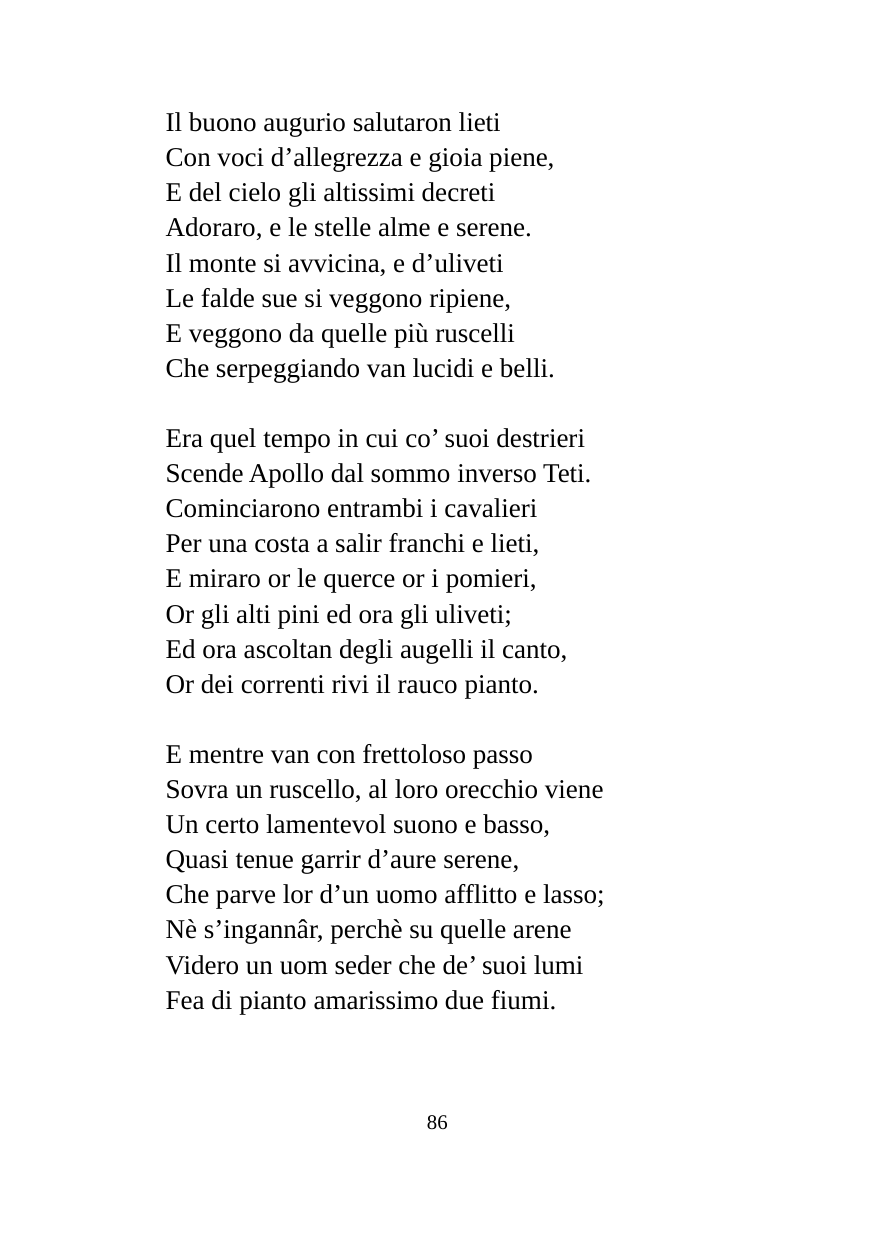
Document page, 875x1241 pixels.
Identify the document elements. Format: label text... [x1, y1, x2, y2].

text Che serpeggiando van lucidi e belli. [165, 352, 768, 383]
text Cominciarono entrambi i cavalieri [165, 492, 768, 523]
text Scende Apollo dal sommo inverso Teti. [165, 457, 768, 488]
text Or dei correnti rivi il rauco pianto. [165, 668, 768, 699]
text Che parve lor d’un uomo afflitto e lasso; [165, 878, 768, 910]
text E mentre van con frettoloso passo [165, 738, 768, 769]
text Un certo lamentevol suono e basso, [165, 808, 768, 839]
text Ed ora ascoltan degli augelli il canto, [165, 633, 768, 664]
text Per una costa a salir franchi e lieti, [165, 527, 768, 559]
text Con voci d’allegrezza e gioia piene, [165, 141, 768, 172]
text Adoraro, e le stelle alme e serene. [165, 212, 768, 243]
text Il buono augurio salutaron lieti [165, 106, 768, 137]
text Sovra un ruscello, al loro orecchio viene [165, 773, 768, 804]
text Quasi tenue garrir d’aure serene, [165, 843, 768, 874]
text E veggono da quelle più ruscelli [165, 317, 768, 348]
text Le falde sue si veggono ripiene, [165, 282, 768, 313]
text Fea di pianto amarissimo due fiumi. [165, 984, 768, 1015]
text Nè s’ingannâr, perchè su quelle arene [165, 914, 768, 945]
text E del cielo gli altissimi decreti [165, 176, 768, 208]
text Videro un uom seder che de’ suoi lumi [165, 949, 768, 980]
text Era quel tempo in cui co’ suoi destrieri [165, 422, 768, 453]
text Il monte si avvicina, e d’uliveti [165, 247, 768, 278]
text E miraro or le querce or i pomieri, [165, 563, 768, 594]
text Or gli alti pini ed ora gli uliveti; [165, 598, 768, 629]
